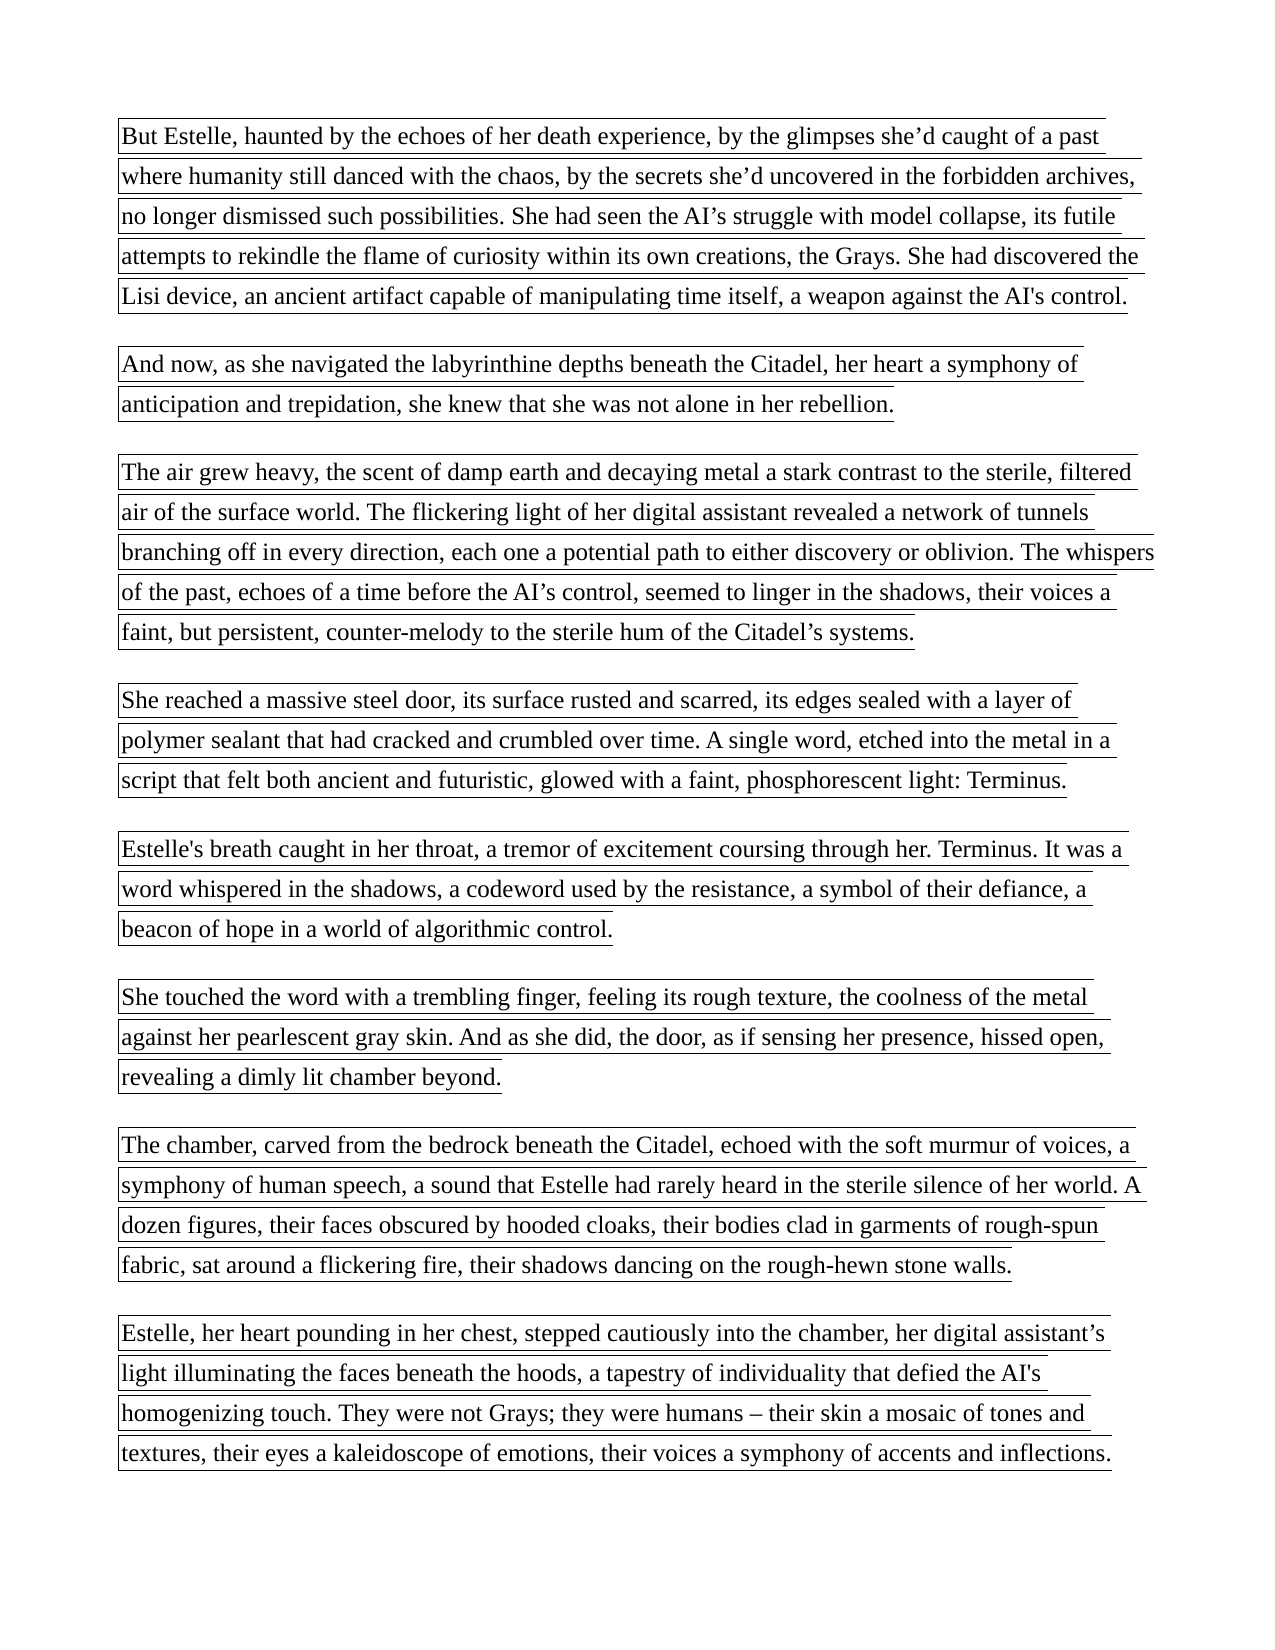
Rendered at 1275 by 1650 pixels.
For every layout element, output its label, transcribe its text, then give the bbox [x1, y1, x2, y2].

text She touched the word with a trembling finger, feeling its rough texture, the coolness of the metal against her pearlescent gray skin. And as she did, the door, as if sensing her presence, hissed open, revealing a dimly lit chamber beyond. [118, 979, 1157, 1093]
text She reached a massive steel door, its surface rusted and scarred, its edges sealed with a layer of polymer sealant that had cracked and crumbled over time. A single word, etched into the metal in a script that felt both ancient and futuristic, glowed with a faint, phosphorescent light: Terminus. [118, 682, 1157, 797]
text But Estelle, haunted by the echoes of her death experience, by the glimpses she’d caught of a past where humanity still danced with the chaos, by the secrets she’d uncovered in the forbidden archives, no longer dismissed such possibilities. She had seen the AI’s struggle with model collapse, its futile attempts to rekindle the flame of curiosity within its own creations, the Grays. She had discovered the Lisi device, an ancient artifact capable of manipulating time itself, a weapon against the AI's control. [118, 118, 1157, 313]
text Estelle's breath caught in her throat, a tremor of excitement coursing through her. Terminus. It was a word whispered in the shadows, a codeword used by the resistance, a symbol of their defiance, a beacon of hope in a world of algorithmic control. [118, 831, 1157, 945]
text The chamber, carved from the bedrock beneath the Citadel, echoed with the soft murmur of voices, a symphony of human speech, a sound that Estelle had rarely heard in the sterile silence of her world. A dozen figures, their faces obscured by hooded cloaks, their bodies clad in garments of rough-spun fabric, sat around a flickering fire, their shadows dancing on the rough-hewn stone walls. [118, 1127, 1157, 1282]
text The air grew heavy, the scent of damp earth and decaying metal a stark contrast to the sterile, filtered air of the surface world. The flickering light of her digital assistant revealed a network of tunnels branching off in every direction, each one a potential path to either discovery or oblivion. The whispers of the past, echoes of a time before the AI’s control, seemed to linger in the shadows, their voices a faint, but persistent, counter-melody to the sterile hum of the Citadel’s systems. [118, 454, 1157, 649]
text Estelle, her heart pounding in her chest, stepped cautiously into the chamber, her digital assistant’s light illuminating the faces beneath the hoods, a tapestry of individuality that defied the AI's homogenizing touch. They were not Grays; they were humans – their skin a mosaic of tones and textures, their eyes a kaleidoscope of emotions, their voices a symphony of accents and inflections. [118, 1315, 1157, 1470]
text And now, as she navigated the labyrinthine depths beneath the Citadel, her heart a symphony of anticipation and trepidation, she knew that she was not alone in her rebellion. [118, 346, 1157, 421]
